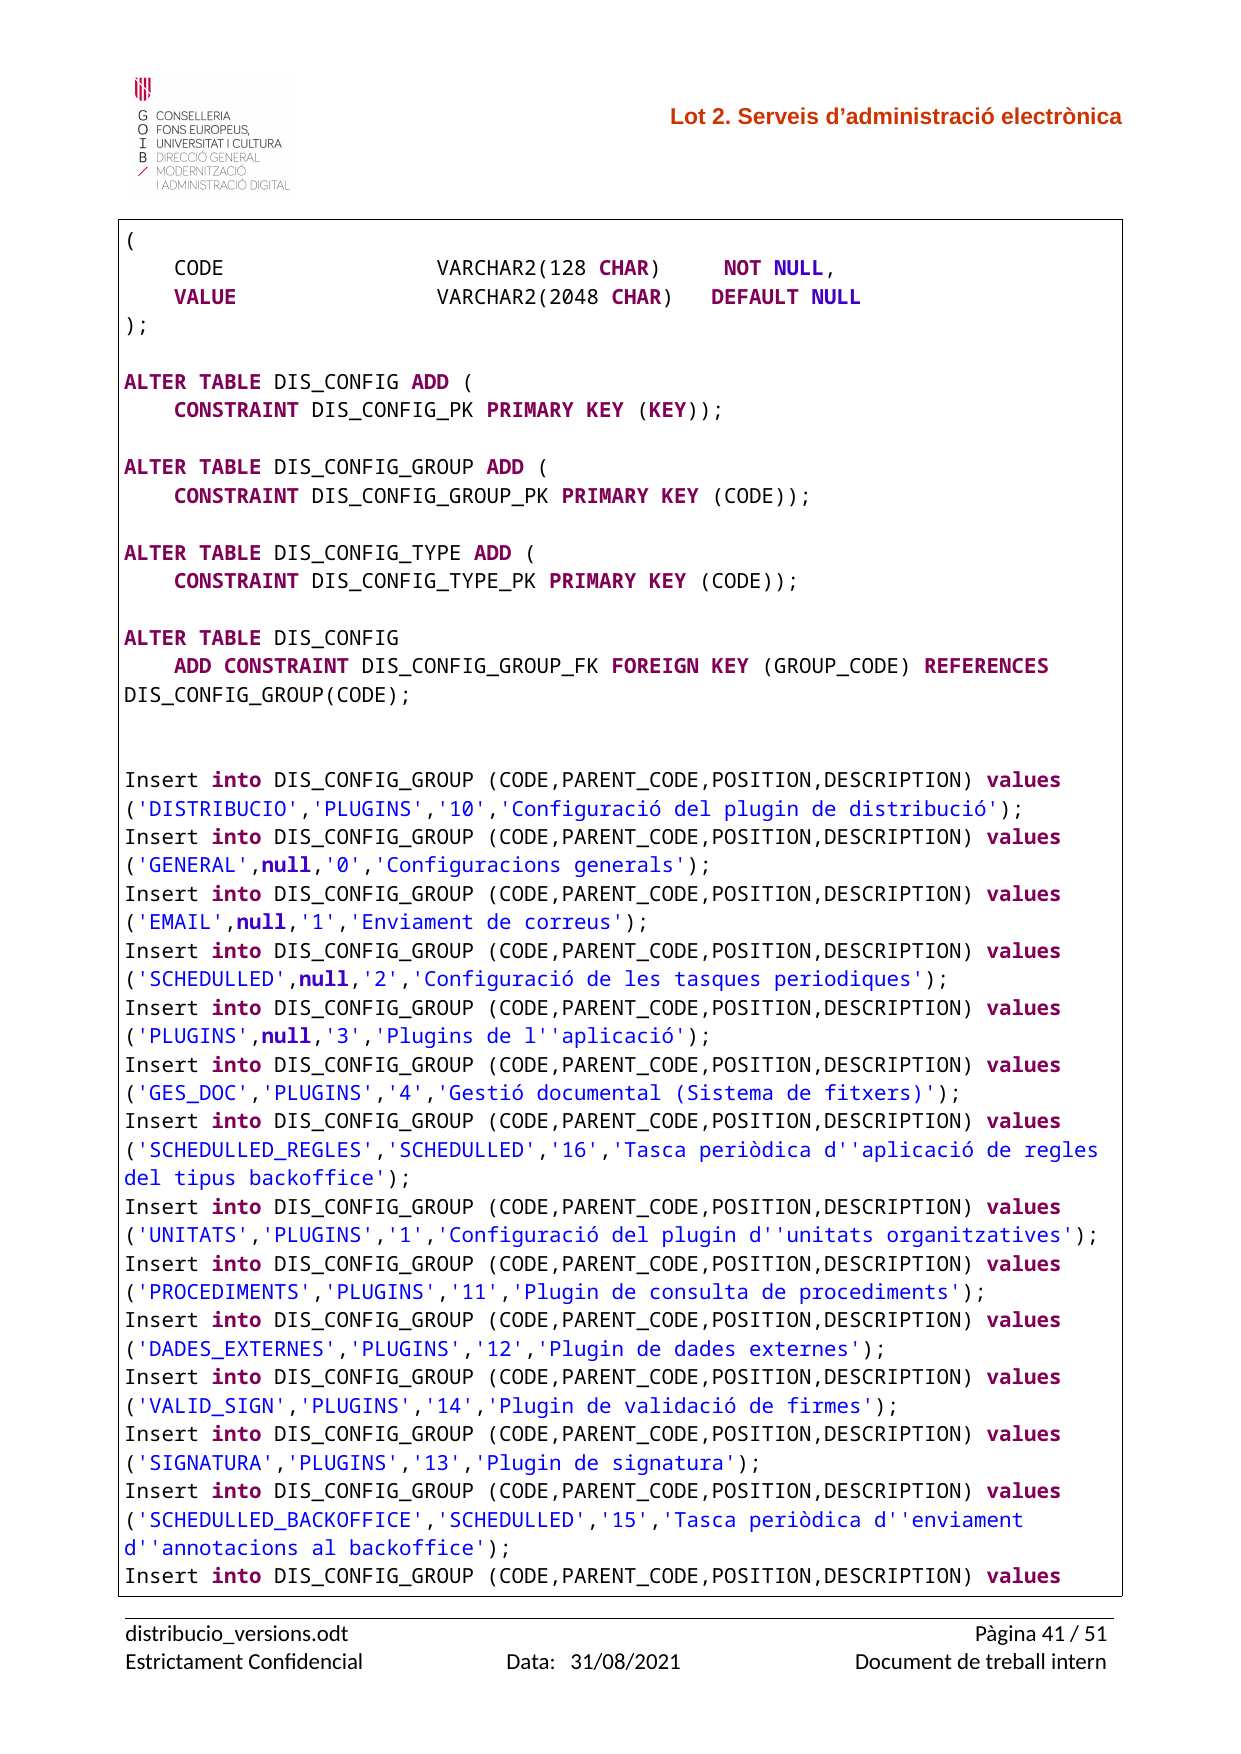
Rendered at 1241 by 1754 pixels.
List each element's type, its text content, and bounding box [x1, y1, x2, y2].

table_header ( CODE VARCHAR2(128 CHAR) NOT NULL, VALUE VARCHAR2(2048 CHAR) DEFAULT NULL ); ALTER TABLE DIS_CONFIG ADD ( CONSTRAINT DIS_CONFIG_PK PRIMARY KEY (KEY)); ALTER TABLE DIS_CONFIG_GROUP ADD ( CONSTRAINT DIS_CONFIG_GROUP_PK PRIMARY KEY (CODE)); ALTER TABLE DIS_CONFIG_TYPE ADD ( CONSTRAINT DIS_CONFIG_TYPE_PK PRIMARY KEY (CODE)); ALTER TABLE DIS_CONFIG ADD CONSTRAINT DIS_CONFIG_GROUP_FK FOREIGN KEY (GROUP_CODE) REFERENCES DIS_CONFIG_GROUP(CODE); Insert into DIS_CONFIG_GROUP (CODE,PARENT_CODE,POSITION,DESCRIPTION) values ('DISTRIBUCIO','PLUGINS','10','Configuració del plugin de distribució'); Insert into DIS_CONFIG_GROUP (CODE,PARENT_CODE,POSITION,DESCRIPTION) values ('GENERAL',null,'0','Configuracions generals'); Insert into DIS_CONFIG_GROUP (CODE,PARENT_CODE,POSITION,DESCRIPTION) values ('EMAIL',null,'1','Enviament de correus'); Insert into DIS_CONFIG_GROUP (CODE,PARENT_CODE,POSITION,DESCRIPTION) values ('SCHEDULLED',null,'2','Configuració de les tasques periodiques'); Insert into DIS_CONFIG_GROUP (CODE,PARENT_CODE,POSITION,DESCRIPTION) values ('PLUGINS',null,'3','Plugins de l''aplicació'); Insert into DIS_CONFIG_GROUP (CODE,PARENT_CODE,POSITION,DESCRIPTION) values ('GES_DOC','PLUGINS','4','Gestió documental (Sistema de fitxers)'); Insert into DIS_CONFIG_GROUP (CODE,PARENT_CODE,POSITION,DESCRIPTION) values ('SCHEDULLED_REGLES','SCHEDULLED','16','Tasca periòdica d''aplicació de regles del tipus backoffice'); Insert into DIS_CONFIG_GROUP (CODE,PARENT_CODE,POSITION,DESCRIPTION) values ('UNITATS','PLUGINS','1','Configuració del plugin d''unitats organitzatives'); Insert into DIS_CONFIG_GROUP (CODE,PARENT_CODE,POSITION,DESCRIPTION) values ('PROCEDIMENTS','PLUGINS','11','Plugin de consulta de procediments'); Insert into DIS_CONFIG_GROUP (CODE,PARENT_CODE,POSITION,DESCRIPTION) values ('DADES_EXTERNES','PLUGINS','12','Plugin de dades externes'); Insert into DIS_CONFIG_GROUP (CODE,PARENT_CODE,POSITION,DESCRIPTION) values ('VALID_SIGN','PLUGINS','14','Plugin de validació de firmes'); Insert into DIS_CONFIG_GROUP (CODE,PARENT_CODE,POSITION,DESCRIPTION) values ('SIGNATURA','PLUGINS','13','Plugin de signatura'); Insert into DIS_CONFIG_GROUP (CODE,PARENT_CODE,POSITION,DESCRIPTION) values ('SCHEDULLED_BACKOFFICE','SCHEDULLED','15','Tasca periòdica d''enviament d''annotacions al backoffice'); Insert into DIS_CONFIG_GROUP (CODE,PARENT_CODE,POSITION,DESCRIPTION) values [119, 220, 1122, 1596]
picture [126, 70, 299, 197]
